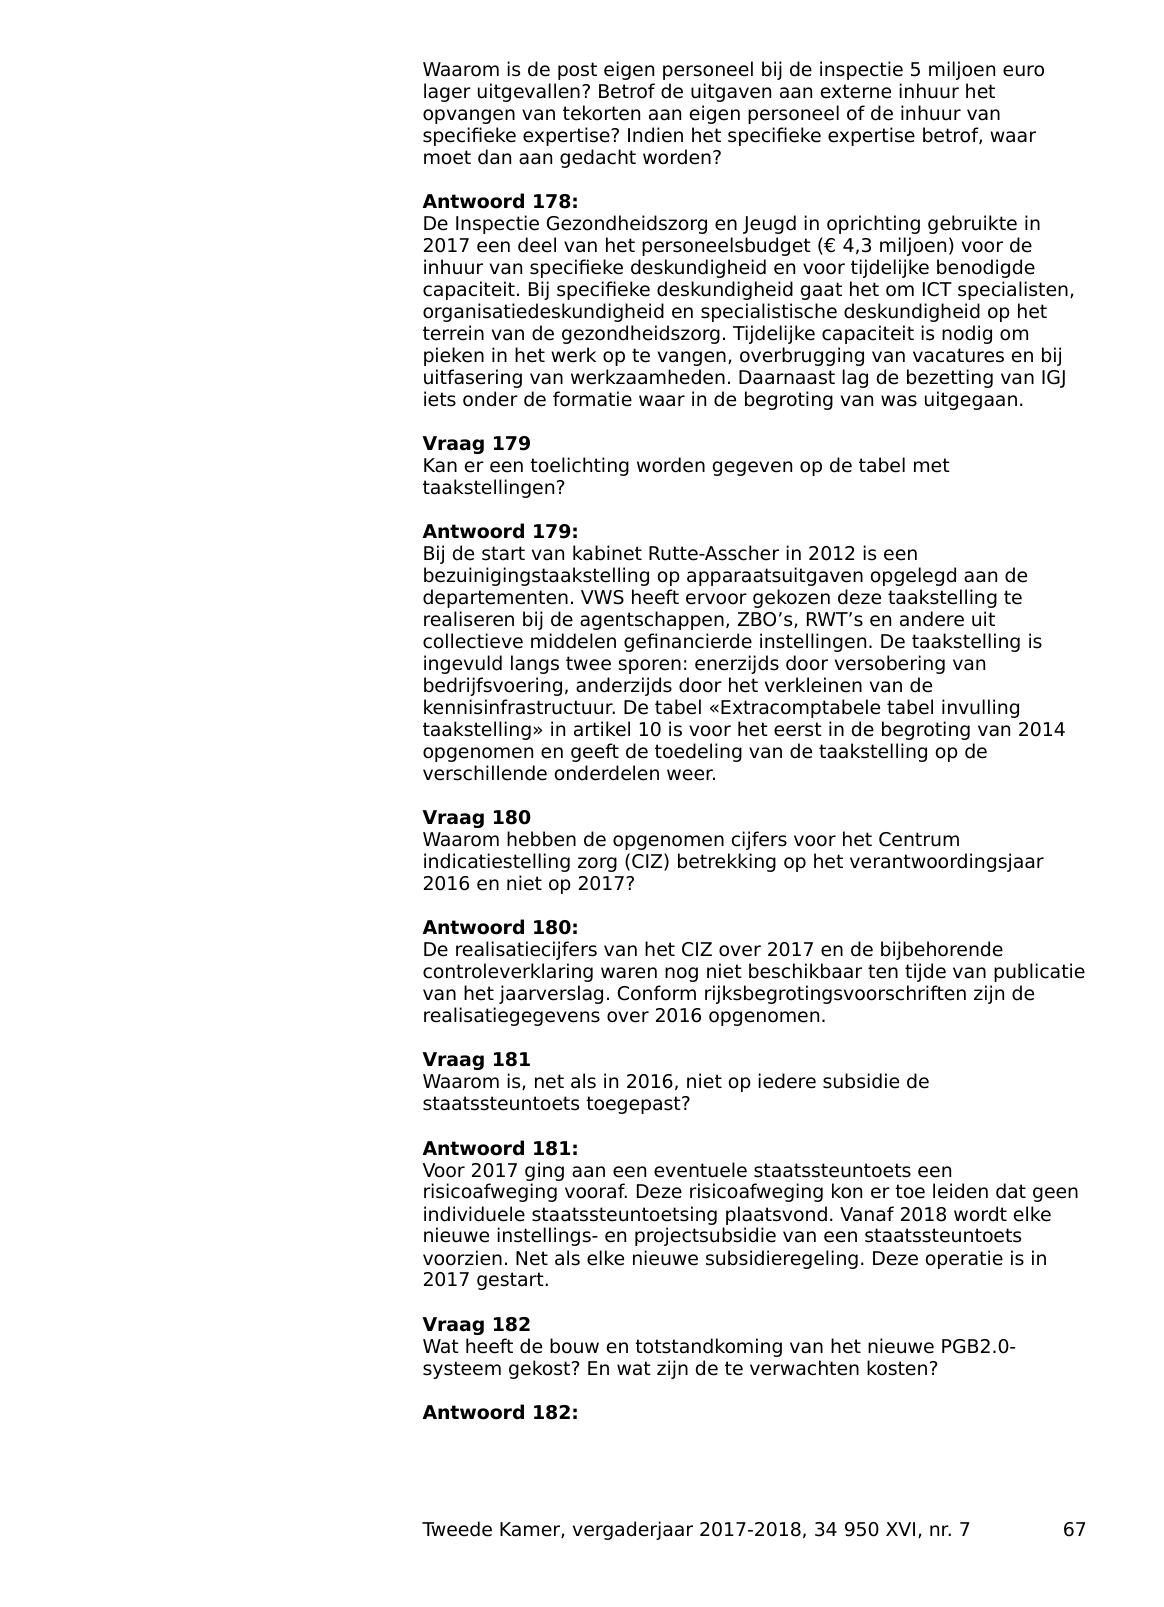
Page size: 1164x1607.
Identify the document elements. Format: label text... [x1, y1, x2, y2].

text Antwoord 180: [422, 917, 1087, 939]
text Vraag 181 [422, 1049, 1087, 1071]
text Antwoord 178: [422, 191, 1087, 213]
text Antwoord 179: [422, 521, 1087, 543]
text Vraag 179 [422, 433, 1087, 455]
text De realisatiecijfers van het CIZ over 2017 en de bijbehorende controleverklaring waren nog niet beschikbaar ten tijde van publicatie van het jaarverslag. Conform rijksbegrotingsvoorschriften zijn de realisatiegegevens over 2016 opgenomen. [422, 939, 1087, 1027]
text Waarom is, net als in 2016, niet op iedere subsidie de staatssteuntoets toegepast? [422, 1071, 1087, 1115]
text Vraag 182 [422, 1313, 1087, 1336]
text Waarom is de post eigen personeel bij de inspectie 5 miljoen euro lager uitgevallen? Betrof de uitgaven aan externe inhuur het opvangen van tekorten aan eigen personeel of de inhuur van specifieke expertise? Indien het specifieke expertise betrof, waar moet dan aan gedacht worden? [422, 59, 1087, 169]
text Voor 2017 ging aan een eventuele staatssteuntoets een risicoafweging vooraf. Deze risicoafweging kon er toe leiden dat geen individuele staatssteuntoetsing plaatsvond. Vanaf 2018 wordt elke nieuwe instellings- en projectsubsidie van een staatssteuntoets voorzien. Net als elke nieuwe subsidieregeling. Deze operatie is in 2017 gestart. [422, 1159, 1087, 1291]
text Antwoord 182: [422, 1402, 1087, 1424]
text Wat heeft de bouw en totstandkoming van het nieuwe PGB2.0-systeem gekost? En wat zijn de te verwachten kosten? [422, 1336, 1087, 1379]
text Antwoord 181: [422, 1137, 1087, 1159]
text Bij de start van kabinet Rutte-Asscher in 2012 is een bezuinigingstaakstelling op apparaatsuitgaven opgelegd aan de departementen. VWS heeft ervoor gekozen deze taakstelling te realiseren bij de agentschappen, ZBO’s, RWT’s en andere uit collectieve middelen gefinancierde instellingen. De taakstelling is ingevuld langs twee sporen: enerzijds door versobering van bedrijfsvoering, anderzijds door het verkleinen van de kennisinfrastructuur. De tabel «Extracomptabele tabel invulling taakstelling» in artikel 10 is voor het eerst in de begroting van 2014 opgenomen en geeft de toedeling van de taakstelling op de verschillende onderdelen weer. [422, 543, 1087, 785]
text Waarom hebben de opgenomen cijfers voor het Centrum indicatiestelling zorg (CIZ) betrekking op het verantwoordingsjaar 2016 en niet op 2017? [422, 829, 1087, 895]
text Kan er een toelichting worden gegeven op de tabel met taakstellingen? [422, 455, 1087, 499]
text De Inspectie Gezondheidszorg en Jeugd in oprichting gebruikte in 2017 een deel van het personeelsbudget (€ 4,3 miljoen) voor de inhuur van specifieke deskundigheid en voor tijdelijke benodigde capaciteit. Bij specifieke deskundigheid gaat het om ICT specialisten, organisatiedeskundigheid en specialistische deskundigheid op het terrein van de gezondheidszorg. Tijdelijke capaciteit is nodig om pieken in het werk op te vangen, overbrugging van vacatures en bij uitfasering van werkzaamheden. Daarnaast lag de bezetting van IGJ iets onder de formatie waar in de begroting van was uitgegaan. [422, 213, 1087, 411]
text Vraag 180 [422, 807, 1087, 829]
